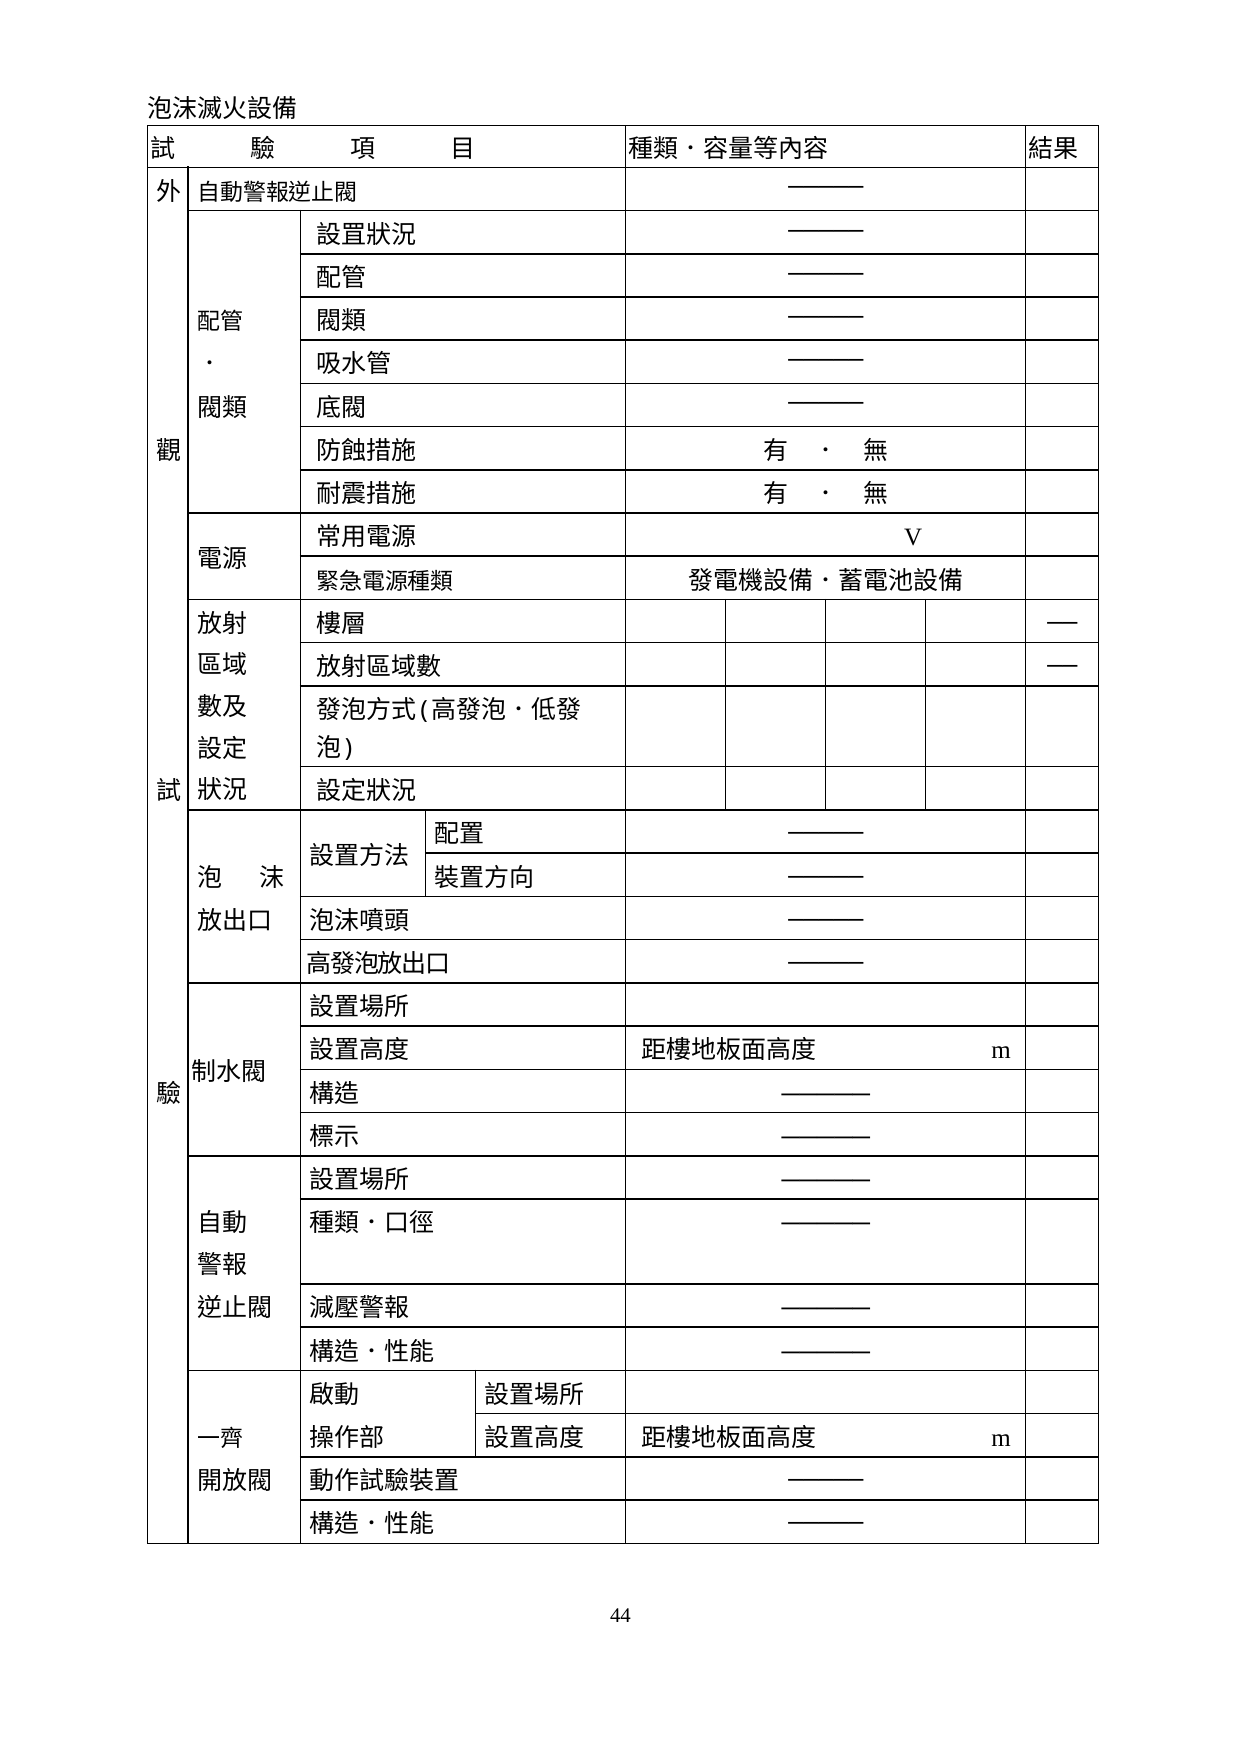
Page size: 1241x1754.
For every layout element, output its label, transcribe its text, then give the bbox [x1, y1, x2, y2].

table_cell V [626, 514, 1025, 555]
table_cell 配管 [301, 255, 625, 296]
table_cell ───── [626, 298, 1025, 339]
table_cell ． [189, 339, 300, 382]
table_cell 閥類 [189, 383, 300, 426]
table_cell [148, 1025, 187, 1068]
table_cell [926, 643, 1025, 685]
table_cell [148, 1198, 187, 1283]
table_cell 高發泡放出口 [301, 940, 625, 982]
table_cell [726, 687, 825, 766]
table_cell 放射區域數 [301, 643, 625, 685]
table_cell [626, 687, 725, 766]
table_cell [148, 599, 187, 642]
table_cell 配置 [426, 811, 625, 852]
table_cell [1026, 255, 1098, 296]
table_cell [626, 1371, 1025, 1413]
table_cell ───── [626, 384, 1025, 426]
table_cell 底閥 [301, 384, 625, 426]
table_cell 發泡方式(高發泡．低發泡) [301, 687, 625, 766]
table_cell 啟動 [301, 1371, 475, 1413]
table_cell [148, 339, 187, 382]
table_cell 裝置方向 [426, 854, 625, 896]
table_cell ── [1026, 643, 1098, 685]
table_cell ───── [626, 1200, 1025, 1283]
table_cell [1026, 1027, 1098, 1068]
table_cell [189, 426, 300, 469]
table_header 種類．容量等內容 [626, 126, 1025, 166]
table_cell [189, 469, 300, 512]
table_cell [926, 600, 1025, 642]
table_cell 耐震措施 [301, 471, 625, 512]
table_cell 構造．性能 [301, 1501, 625, 1542]
table_cell [148, 210, 187, 253]
table_cell [1026, 298, 1098, 339]
table_cell 外 [148, 168, 187, 209]
table_cell [1026, 471, 1098, 512]
table_cell [1026, 1157, 1098, 1198]
table_cell [1026, 1371, 1098, 1413]
table_cell [148, 1456, 187, 1499]
table_cell [626, 643, 725, 685]
table_cell [1026, 1200, 1098, 1283]
table_cell [148, 469, 187, 512]
table_cell ───── [626, 1113, 1025, 1155]
table_cell [148, 642, 187, 685]
table_cell [1026, 1458, 1098, 1499]
table_cell 設罝狀況 [301, 211, 625, 253]
table_cell 自動警報逆止閥 [189, 168, 625, 209]
table_cell 種類．口徑 [301, 1200, 625, 1283]
table_cell 1 [189, 1326, 300, 1369]
table_cell [148, 1112, 187, 1155]
table_cell [826, 687, 925, 766]
table_cell [626, 767, 725, 809]
table_cell 距樓地板面高度 m [626, 1414, 1025, 1456]
table_cell 有 ． 無 [626, 471, 1025, 512]
table_cell 配管 [189, 296, 300, 339]
table_cell 有 ． 無 [626, 427, 1025, 469]
table_cell [1026, 168, 1098, 209]
table_cell ───── [626, 1285, 1025, 1326]
text 泡沫滅火設備 [148, 89, 1092, 125]
table_cell [148, 852, 187, 896]
table_cell 設置場所 [476, 1371, 625, 1413]
table_cell 觀 [148, 426, 187, 469]
table_cell ───── [626, 811, 1025, 852]
table_cell [726, 767, 825, 809]
table_cell [1026, 767, 1098, 809]
table_cell [148, 383, 187, 426]
table_cell 開放閥 [189, 1456, 300, 1499]
table_cell [148, 1326, 187, 1369]
table_cell ───── [626, 854, 1025, 896]
table_cell [148, 1499, 187, 1542]
table_cell [1026, 1414, 1098, 1456]
table_cell ───── [626, 211, 1025, 253]
table_cell [148, 253, 187, 296]
table_cell [189, 253, 300, 296]
table_cell [189, 1499, 300, 1542]
table_cell [148, 1413, 187, 1456]
table_cell 常用電源 [301, 514, 625, 555]
table_cell [148, 1370, 187, 1413]
table_cell 吸水管 [301, 341, 625, 382]
table_cell [148, 809, 187, 852]
table_cell [1026, 687, 1098, 766]
table_cell [826, 643, 925, 685]
table_cell [1026, 1285, 1098, 1326]
table_cell 設置場所 [301, 984, 625, 1025]
table_cell 構造 [301, 1070, 625, 1112]
table_cell [189, 1157, 300, 1198]
table_cell 動作試驗裝置 [301, 1458, 625, 1499]
table_header 試 驗 項 目 [148, 126, 625, 166]
table_cell [189, 939, 300, 982]
table_cell 緊急電源種類 [301, 557, 625, 599]
table_cell 減壓警報 [301, 1285, 625, 1326]
table_cell 設置高度 [301, 1027, 625, 1068]
table_cell 標示 [301, 1113, 625, 1155]
table_cell [148, 512, 187, 555]
table_cell [1026, 1113, 1098, 1155]
table_cell ── [1026, 600, 1098, 642]
table_cell 設定狀況 [301, 767, 625, 809]
table_cell 距樓地板面高度 m [626, 1027, 1025, 1068]
table_cell ───── [626, 940, 1025, 982]
table_cell ───── [626, 1157, 1025, 1198]
table_cell [726, 600, 825, 642]
table_cell [148, 939, 187, 982]
table_cell [826, 600, 925, 642]
table_cell 自動 警報 [189, 1198, 300, 1283]
table_cell [189, 1371, 300, 1413]
table_cell 設置方法 [301, 811, 425, 896]
table_cell [148, 296, 187, 339]
table_cell [1026, 1328, 1098, 1369]
table_cell ───── [626, 1501, 1025, 1542]
table_cell [148, 982, 187, 1025]
table_cell [148, 1283, 187, 1326]
table_cell [148, 896, 187, 939]
table_cell [1026, 341, 1098, 382]
table_cell 設置高度 [476, 1414, 625, 1456]
table_cell 放出口 [189, 896, 300, 939]
table_cell 防蝕措施 [301, 427, 625, 469]
table_cell ───── [626, 1458, 1025, 1499]
table_cell ───── [626, 341, 1025, 382]
table_cell [1026, 211, 1098, 253]
table_cell [148, 685, 187, 766]
table_cell ───── [626, 897, 1025, 939]
table_cell [1026, 897, 1098, 939]
table_cell 發電機設備．蓄電池設備 [626, 557, 1025, 599]
table_header 結果 [1026, 126, 1098, 166]
table_cell [148, 555, 187, 599]
table_cell 制水閥 [189, 984, 300, 1155]
table_cell 泡 沫 [189, 852, 300, 896]
table_cell [1026, 854, 1098, 896]
table_cell ───── [626, 255, 1025, 296]
table_cell 逆止閥 [189, 1283, 300, 1326]
table_cell 閥類 [301, 298, 625, 339]
table_cell [189, 211, 300, 253]
table_cell [1026, 557, 1098, 599]
table_cell [1026, 984, 1098, 1025]
table_cell 構造．性能 [301, 1328, 625, 1369]
table_cell ───── [626, 1328, 1025, 1369]
table_cell [626, 984, 1025, 1025]
table_cell [726, 643, 825, 685]
table_cell [1026, 940, 1098, 982]
table_cell [1026, 811, 1098, 852]
table_cell [189, 811, 300, 852]
table_cell [1026, 384, 1098, 426]
table_cell [1026, 1501, 1098, 1542]
table_cell 驗 [148, 1069, 187, 1112]
table_cell [1026, 427, 1098, 469]
table_cell 操作部 [301, 1413, 475, 1456]
table_cell [1026, 1070, 1098, 1112]
table_cell [1026, 514, 1098, 555]
table_cell 一齊 [189, 1413, 300, 1456]
table_cell [148, 1155, 187, 1198]
table_cell ───── [626, 168, 1025, 209]
table_cell 設置場所 [301, 1157, 625, 1198]
table_cell 電源 [189, 514, 300, 599]
table_cell [926, 687, 1025, 766]
table_cell [926, 767, 1025, 809]
table_cell [826, 767, 925, 809]
table_cell [626, 600, 725, 642]
table_cell 放射 區域 數及 設定 狀況 [189, 600, 300, 809]
table_cell 樓層 [301, 600, 625, 642]
table_cell 泡沫噴頭 [301, 897, 625, 939]
table_cell 試 [148, 766, 187, 809]
table_cell ───── [626, 1070, 1025, 1112]
